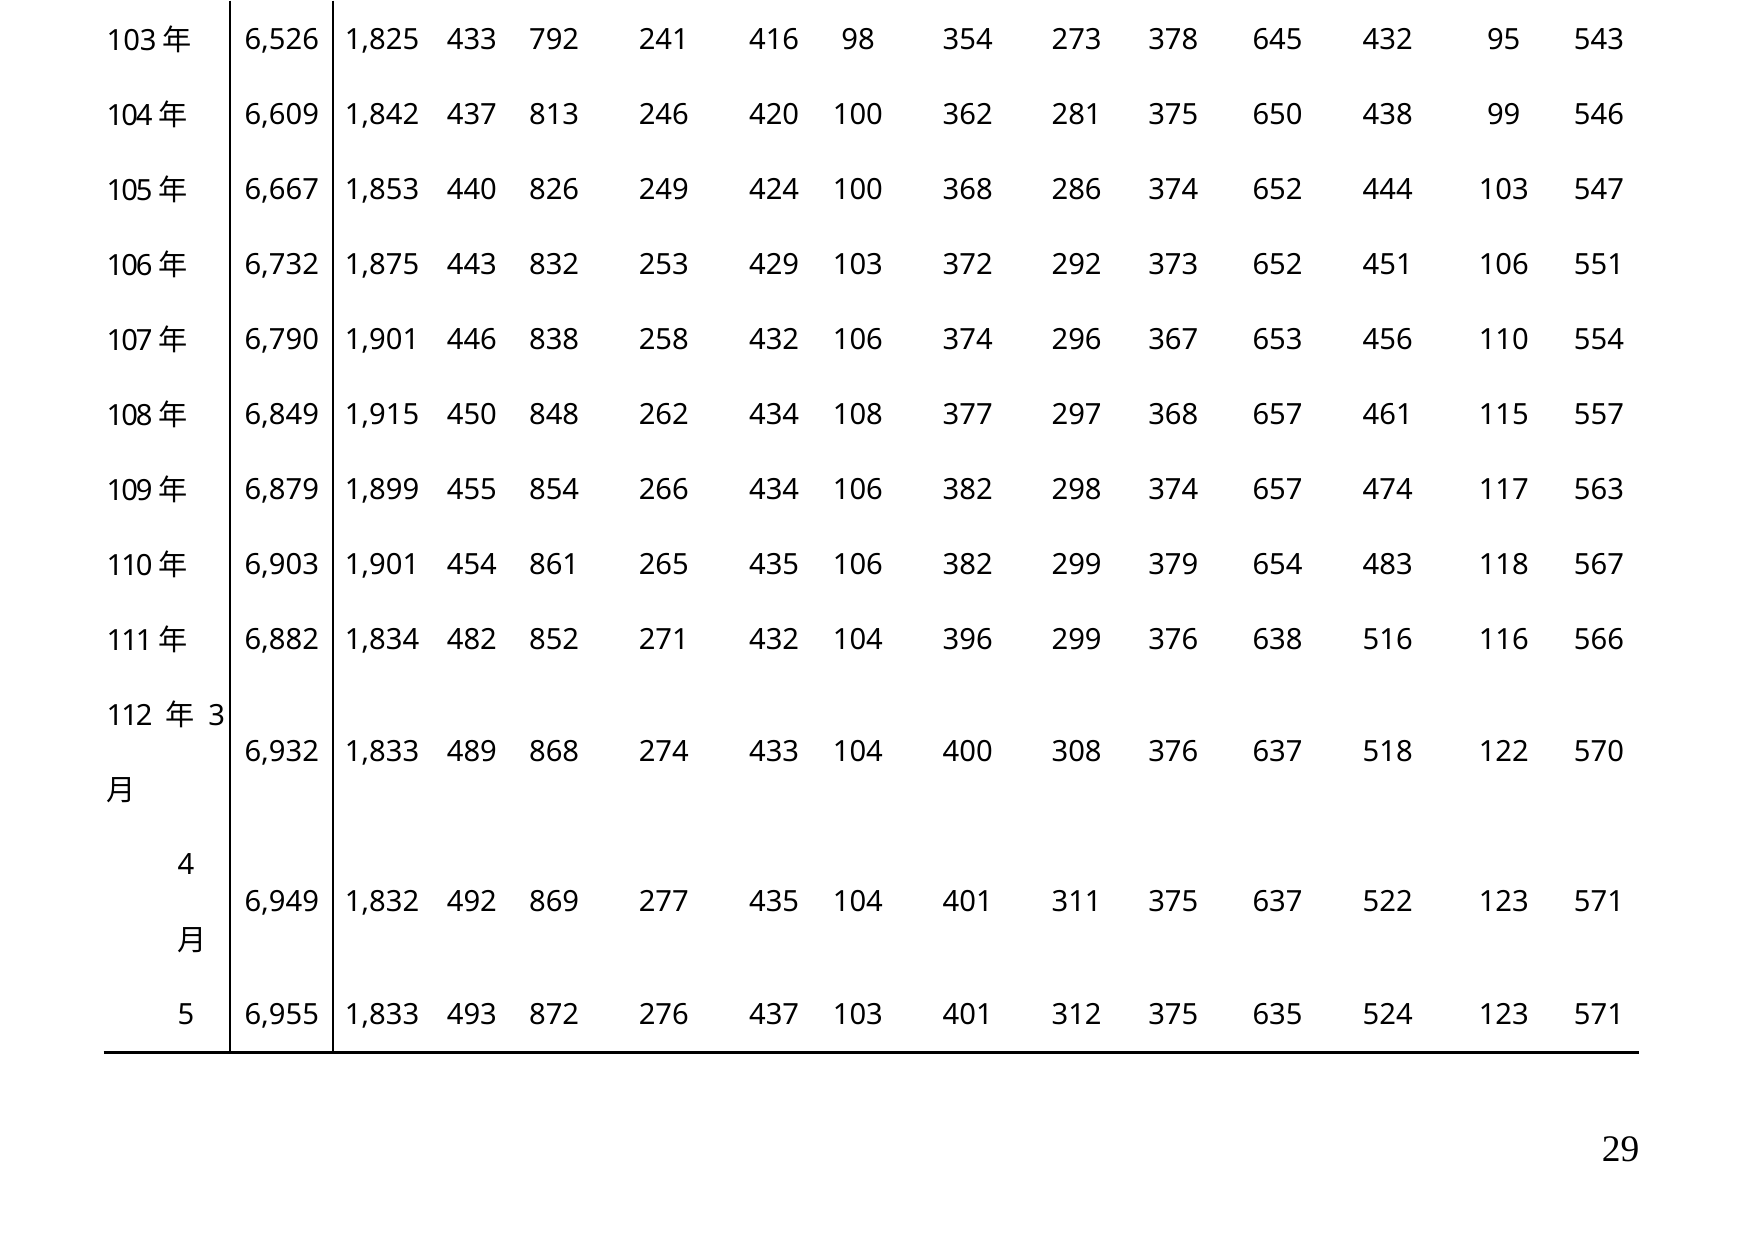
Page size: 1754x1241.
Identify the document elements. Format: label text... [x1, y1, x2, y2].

table_cell 106 [1449, 226, 1558, 301]
table_cell 106年 [104, 226, 229, 301]
table_cell 308 [1035, 676, 1117, 826]
table_cell 522 [1326, 826, 1449, 976]
table_cell 1,832 [334, 826, 430, 976]
table_cell 1,834 [334, 601, 430, 676]
table_cell 6,667 [231, 151, 332, 226]
table_cell 563 [1558, 451, 1639, 526]
table_cell 265 [595, 526, 732, 601]
table_cell 6,882 [231, 601, 332, 676]
table_cell 437 [732, 976, 816, 1051]
table_cell 638 [1229, 601, 1326, 676]
table_cell 4月 [104, 826, 229, 976]
table_cell 108 [816, 376, 899, 451]
table_cell 107年 [104, 301, 229, 376]
table_cell 276 [595, 976, 732, 1051]
table_cell 813 [513, 76, 595, 151]
table_cell 652 [1229, 226, 1326, 301]
table_cell 557 [1558, 376, 1639, 451]
table_cell 104年 [104, 76, 229, 151]
table_cell 432 [732, 601, 816, 676]
table_cell 379 [1118, 526, 1229, 601]
table_cell 652 [1229, 151, 1326, 226]
table_cell 103 [816, 976, 899, 1051]
table_cell 375 [1118, 76, 1229, 151]
table_cell 249 [595, 151, 732, 226]
table_cell 456 [1326, 301, 1449, 376]
table_cell 106 [816, 301, 899, 376]
table_cell 6,790 [231, 301, 332, 376]
table_cell 382 [900, 526, 1035, 601]
table_cell 420 [732, 76, 816, 151]
table_cell 5 [104, 976, 229, 1051]
table_cell 104 [816, 676, 899, 826]
table_cell 567 [1558, 526, 1639, 601]
table_cell 454 [430, 526, 513, 601]
table_cell 376 [1118, 676, 1229, 826]
table_cell 524 [1326, 976, 1449, 1051]
table_cell 443 [430, 226, 513, 301]
table_cell 832 [513, 226, 595, 301]
table_cell 400 [900, 676, 1035, 826]
table_cell 424 [732, 151, 816, 226]
table_cell 274 [595, 676, 732, 826]
table_cell 838 [513, 301, 595, 376]
table_cell 103 [1449, 151, 1558, 226]
table_cell 1,915 [334, 376, 430, 451]
table_cell 6,879 [231, 451, 332, 526]
table_cell 281 [1035, 76, 1117, 151]
table_cell 6,955 [231, 976, 332, 1051]
table_cell 6,732 [231, 226, 332, 301]
table_cell 354 [900, 1, 1035, 76]
table_cell 104 [816, 601, 899, 676]
table_cell 654 [1229, 526, 1326, 601]
table_cell 474 [1326, 451, 1449, 526]
table_cell 852 [513, 601, 595, 676]
table_cell 246 [595, 76, 732, 151]
table_cell 489 [430, 676, 513, 826]
table_cell 861 [513, 526, 595, 601]
table_cell 450 [430, 376, 513, 451]
table_cell 570 [1558, 676, 1639, 826]
table_cell 434 [732, 376, 816, 451]
table_cell 253 [595, 226, 732, 301]
table_cell 1,833 [334, 676, 430, 826]
table_cell 492 [430, 826, 513, 976]
table_cell 375 [1118, 826, 1229, 976]
table_cell 401 [900, 826, 1035, 976]
table_cell 872 [513, 976, 595, 1051]
table_cell 286 [1035, 151, 1117, 226]
table_cell 546 [1558, 76, 1639, 151]
table_cell 372 [900, 226, 1035, 301]
table_cell 554 [1558, 301, 1639, 376]
table_cell 297 [1035, 376, 1117, 451]
table_cell 435 [732, 526, 816, 601]
table_cell 292 [1035, 226, 1117, 301]
table_cell 650 [1229, 76, 1326, 151]
table_cell 373 [1118, 226, 1229, 301]
table_cell 6,949 [231, 826, 332, 976]
table_cell 100 [816, 151, 899, 226]
table_cell 868 [513, 676, 595, 826]
table_cell 262 [595, 376, 732, 451]
table_cell 378 [1118, 1, 1229, 76]
table_cell 440 [430, 151, 513, 226]
table_cell 6,609 [231, 76, 332, 151]
table_cell 518 [1326, 676, 1449, 826]
table_cell 483 [1326, 526, 1449, 601]
table_cell 123 [1449, 826, 1558, 976]
table_cell 566 [1558, 601, 1639, 676]
table_cell 433 [732, 676, 816, 826]
table_cell 446 [430, 301, 513, 376]
table_cell 543 [1558, 1, 1639, 76]
table_cell 123 [1449, 976, 1558, 1051]
table_cell 376 [1118, 601, 1229, 676]
table_cell 118 [1449, 526, 1558, 601]
table_cell 271 [595, 601, 732, 676]
table_cell 637 [1229, 676, 1326, 826]
table_cell 100 [816, 76, 899, 151]
table_cell 657 [1229, 376, 1326, 451]
table_cell 1,875 [334, 226, 430, 301]
table_cell 657 [1229, 451, 1326, 526]
table_cell 382 [900, 451, 1035, 526]
table_cell 98 [816, 1, 899, 76]
table_cell 104 [816, 826, 899, 976]
table_cell 108年 [104, 376, 229, 451]
table_cell 374 [900, 301, 1035, 376]
table_cell 429 [732, 226, 816, 301]
table_cell 1,853 [334, 151, 430, 226]
table_cell 1,901 [334, 526, 430, 601]
table_cell 516 [1326, 601, 1449, 676]
table_cell 109年 [104, 451, 229, 526]
table_cell 103 [816, 226, 899, 301]
table_cell 112年3月 [104, 676, 229, 826]
table_cell 1,901 [334, 301, 430, 376]
table_cell 368 [1118, 376, 1229, 451]
table_cell 6,849 [231, 376, 332, 451]
table_cell 367 [1118, 301, 1229, 376]
table_cell 298 [1035, 451, 1117, 526]
table_cell 1,899 [334, 451, 430, 526]
table_cell 103年 [104, 1, 229, 76]
table_cell 1,833 [334, 976, 430, 1051]
table_cell 547 [1558, 151, 1639, 226]
table_cell 416 [732, 1, 816, 76]
table_cell 451 [1326, 226, 1449, 301]
table_cell 493 [430, 976, 513, 1051]
table_cell 551 [1558, 226, 1639, 301]
table_cell 111年 [104, 601, 229, 676]
table_cell 435 [732, 826, 816, 976]
table_cell 122 [1449, 676, 1558, 826]
table_cell 434 [732, 451, 816, 526]
table_cell 482 [430, 601, 513, 676]
table_cell 115 [1449, 376, 1558, 451]
table_cell 645 [1229, 1, 1326, 76]
table_cell 95 [1449, 1, 1558, 76]
table_cell 362 [900, 76, 1035, 151]
table_cell 792 [513, 1, 595, 76]
table_cell 437 [430, 76, 513, 151]
table_cell 258 [595, 301, 732, 376]
table_cell 296 [1035, 301, 1117, 376]
table_cell 438 [1326, 76, 1449, 151]
table_cell 377 [900, 376, 1035, 451]
table_cell 374 [1118, 151, 1229, 226]
table_cell 461 [1326, 376, 1449, 451]
table_cell 571 [1558, 976, 1639, 1051]
table_cell 637 [1229, 826, 1326, 976]
table_cell 374 [1118, 451, 1229, 526]
table_cell 854 [513, 451, 595, 526]
table_cell 1,825 [334, 1, 430, 76]
table_cell 401 [900, 976, 1035, 1051]
table_cell 299 [1035, 601, 1117, 676]
table_cell 455 [430, 451, 513, 526]
table_cell 110 [1449, 301, 1558, 376]
table_cell 6,903 [231, 526, 332, 601]
table_cell 116 [1449, 601, 1558, 676]
table_cell 1,842 [334, 76, 430, 151]
table_cell 653 [1229, 301, 1326, 376]
table_cell 311 [1035, 826, 1117, 976]
table_cell 635 [1229, 976, 1326, 1051]
table_cell 848 [513, 376, 595, 451]
table_cell 105年 [104, 151, 229, 226]
table_cell 6,932 [231, 676, 332, 826]
table_cell 312 [1035, 976, 1117, 1051]
table_cell 432 [1326, 1, 1449, 76]
table_cell 444 [1326, 151, 1449, 226]
table_cell 106 [816, 451, 899, 526]
table_cell 368 [900, 151, 1035, 226]
table_cell 571 [1558, 826, 1639, 976]
table_cell 106 [816, 526, 899, 601]
table_cell 432 [732, 301, 816, 376]
table_cell 273 [1035, 1, 1117, 76]
table_cell 869 [513, 826, 595, 976]
table_cell 266 [595, 451, 732, 526]
table_cell 826 [513, 151, 595, 226]
table_cell 6,526 [231, 1, 332, 76]
table_cell 99 [1449, 76, 1558, 151]
table_cell 375 [1118, 976, 1229, 1051]
table_cell 241 [595, 1, 732, 76]
table_cell 110年 [104, 526, 229, 601]
table_cell 117 [1449, 451, 1558, 526]
table_cell 277 [595, 826, 732, 976]
table_cell 396 [900, 601, 1035, 676]
table_cell 433 [430, 1, 513, 76]
table_cell 299 [1035, 526, 1117, 601]
